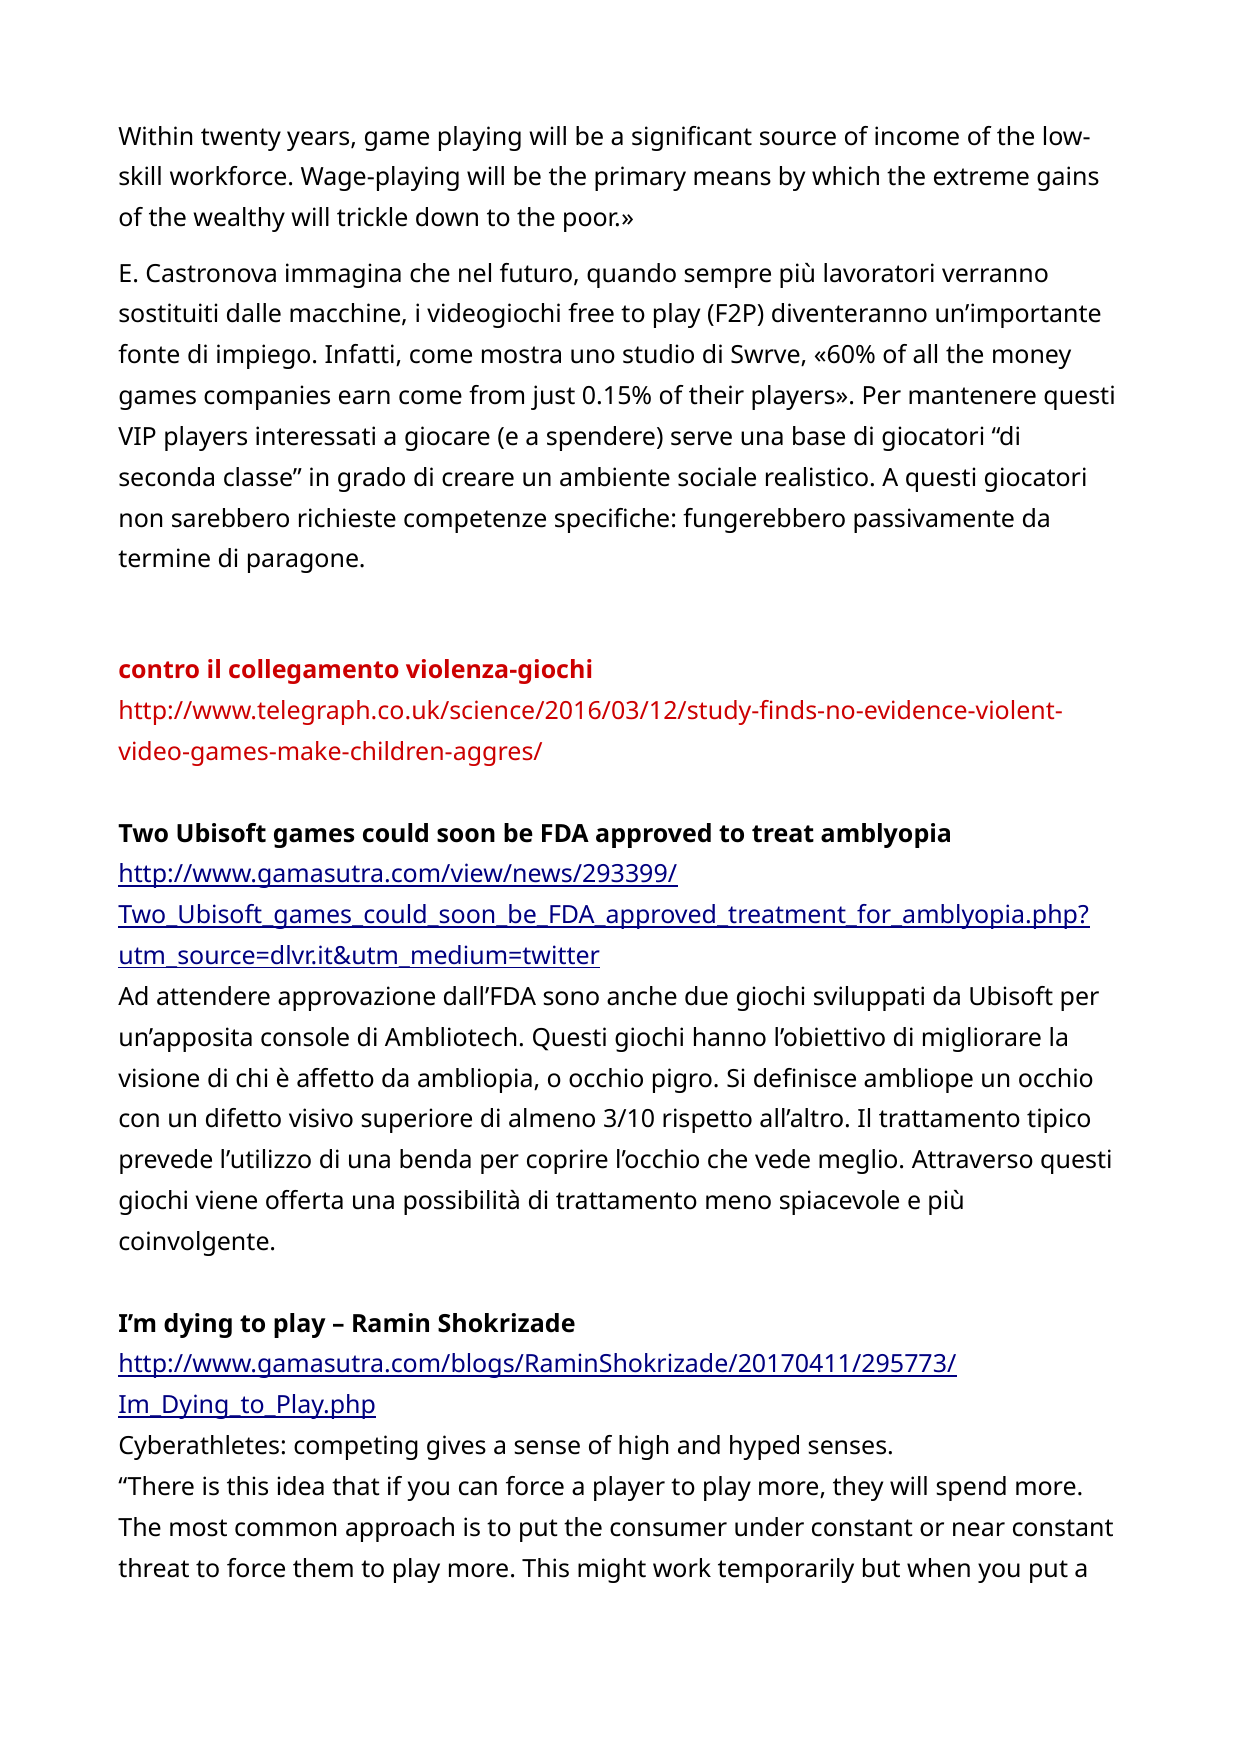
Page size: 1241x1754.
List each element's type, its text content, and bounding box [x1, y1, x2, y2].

text http://www.telegraph.co.uk/science/2016/03/12/study-finds-no-evidence-violent-video-games-make-children-aggres/ [118, 693, 1122, 768]
text E. Castronova immagina che nel futuro, quando sempre più lavoratori verranno sostituiti dalle macchine, i videogiochi free to play (F2P) diventeranno un’importante fonte di impiego. Infatti, come mostra uno studio di Swrve, «60% of all the money games companies earn come from just 0.15% of their players». Per mantenere questi VIP players interessati a giocare (e a spendere) serve una base di giocatori “di seconda classe” in grado di creare un ambiente sociale realistico. A questi giocatori non sarebbero richieste competenze specifiche: fungerebbero passivamente da termine di paragone. [118, 255, 1122, 575]
text I’m dying to play – Ramin Shokrizade [118, 1305, 1122, 1339]
text Two Ubisoft games could soon be FDA approved to treat amblyopia [118, 815, 1122, 849]
text Cyberathletes: competing gives a sense of high and hyped senses. [118, 1428, 1122, 1462]
text http://www.gamasutra.com/blogs/RaminShokrizade/20170411/295773/Im_Dying_to_Play.php [118, 1346, 1122, 1421]
text contro il collegamento violenza-giochi [118, 652, 1122, 686]
text Within twenty years, game playing will be a significant source of income of the low-skill workforce. Wage-playing will be the primary means by which the extreme gains of the wealthy will trickle down to the poor.» [118, 118, 1122, 234]
text “There is this idea that if you can force a player to play more, they will spend more. The most common approach is to put the consumer under constant or near constant threat to force them to play more. This might work temporarily but when you put a [118, 1468, 1122, 1584]
text Ad attendere approvazione dall’FDA sono anche due giochi sviluppati da Ubisoft per un’apposita console di Ambliotech. Questi giochi hanno l’obiettivo di migliorare la visione di chi è affetto da ambliopia, o occhio pigro. Si definisce ambliope un occhio con un difetto visivo superiore di almeno 3/10 rispetto all’altro. Il trattamento tipico prevede l’utilizzo di una benda per coprire l’occhio che vede meglio. Attraverso questi giochi viene offerta una possibilità di trattamento meno spiacevole e più coinvolgente. [118, 978, 1122, 1258]
text http://www.gamasutra.com/view/news/293399/Two_Ubisoft_games_could_soon_be_FDA_approved_treatment_for_amblyopia.php?utm_source=dlvr.it&utm_medium=twitter [118, 856, 1122, 972]
